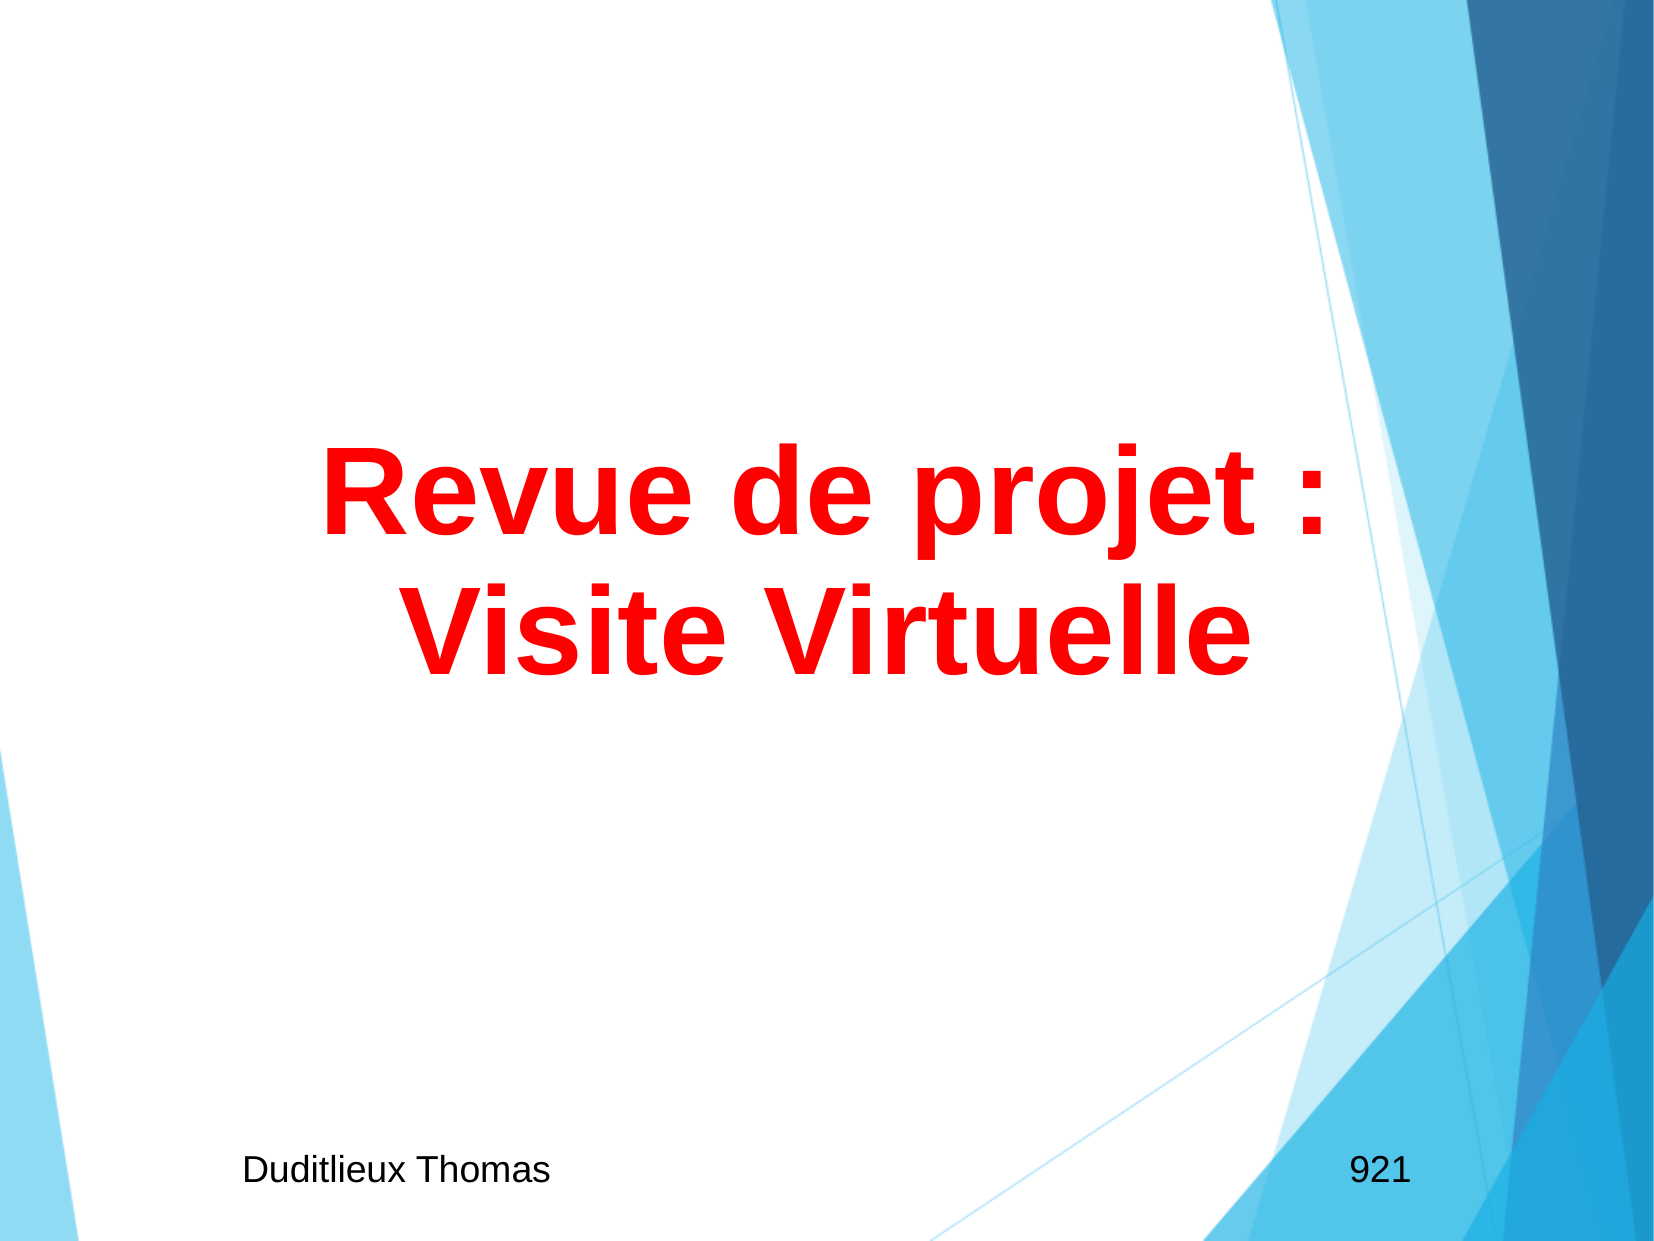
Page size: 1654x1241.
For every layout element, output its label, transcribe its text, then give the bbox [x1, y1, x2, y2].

title Revue de projet : Visite Virtuelle [82, 407, 1571, 716]
picture [0, 0, 1654, 1098]
title Duditlieux Thomas 921 [0, 1098, 1654, 1241]
